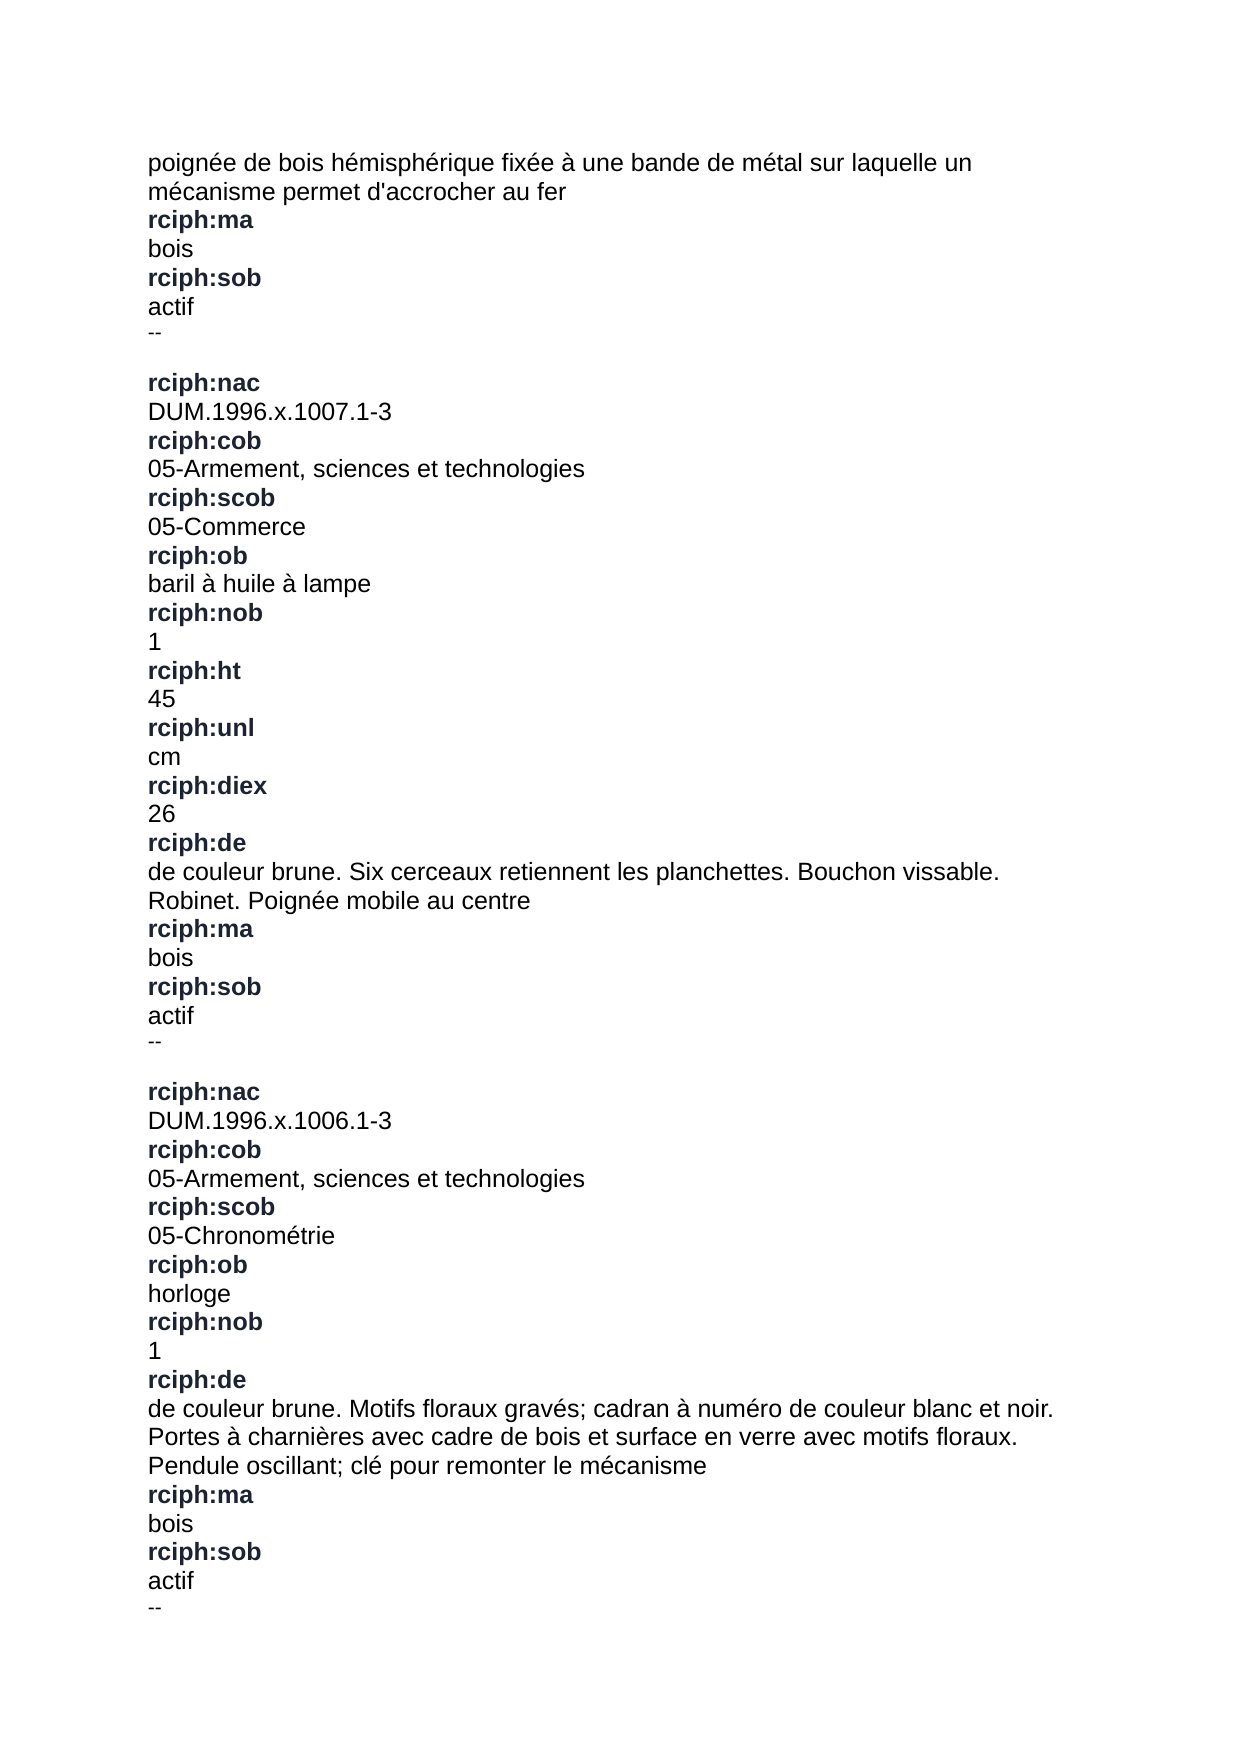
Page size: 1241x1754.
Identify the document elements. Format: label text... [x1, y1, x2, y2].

text rciph:nac [148, 368, 1092, 397]
text horloge [148, 1278, 1092, 1307]
text de couleur brune. Six cerceaux retiennent les planchettes. Bouchon vissable. Robinet. Poignée mobile au centre [148, 857, 1092, 914]
text rciph:ht [148, 656, 1092, 684]
text 05-Chronométrie [148, 1221, 1092, 1250]
text 05-Armement, sciences et technologies [148, 454, 1092, 483]
text rciph:de [148, 1365, 1092, 1393]
text -- [148, 320, 1092, 344]
text DUM.1996.x.1006.1-3 [148, 1106, 1092, 1135]
text DUM.1996.x.1007.1-3 [148, 397, 1092, 426]
text 1 [148, 1336, 1092, 1365]
text rciph:ma [148, 205, 1092, 234]
text 26 [148, 799, 1092, 828]
text rciph:sob [148, 1537, 1092, 1566]
text baril à huile à lampe [148, 569, 1092, 598]
text actif [148, 291, 1092, 320]
text 1 [148, 627, 1092, 656]
text rciph:nac [148, 1077, 1092, 1106]
text rciph:sob [148, 972, 1092, 1001]
text 45 [148, 684, 1092, 713]
text actif [148, 1566, 1092, 1595]
text 05-Armement, sciences et technologies [148, 1163, 1092, 1192]
text rciph:unl [148, 713, 1092, 742]
text 05-Commerce [148, 512, 1092, 541]
text rciph:cob [148, 426, 1092, 454]
text rciph:ob [148, 541, 1092, 569]
text rciph:diex [148, 771, 1092, 799]
text rciph:scob [148, 1192, 1092, 1221]
text de couleur brune. Motifs floraux gravés; cadran à numéro de couleur blanc et noir. Portes à charnières avec cadre de bois et surface en verre avec motifs floraux. Pendule oscillant; clé pour remonter le mécanisme [148, 1393, 1092, 1480]
text bois [148, 943, 1092, 972]
text -- [148, 1029, 1092, 1053]
text rciph:cob [148, 1135, 1092, 1163]
text rciph:scob [148, 483, 1092, 512]
text cm [148, 742, 1092, 771]
text rciph:ma [148, 1480, 1092, 1508]
text rciph:ma [148, 914, 1092, 943]
text rciph:de [148, 828, 1092, 857]
text rciph:nob [148, 1307, 1092, 1336]
text rciph:nob [148, 598, 1092, 627]
text bois [148, 1508, 1092, 1537]
text actif [148, 1001, 1092, 1029]
text poignée de bois hémisphérique fixée à une bande de métal sur laquelle un mécanisme permet d'accrocher au fer [148, 148, 1092, 205]
text rciph:sob [148, 263, 1092, 291]
text -- [148, 1595, 1092, 1619]
text bois [148, 234, 1092, 263]
text rciph:ob [148, 1250, 1092, 1278]
